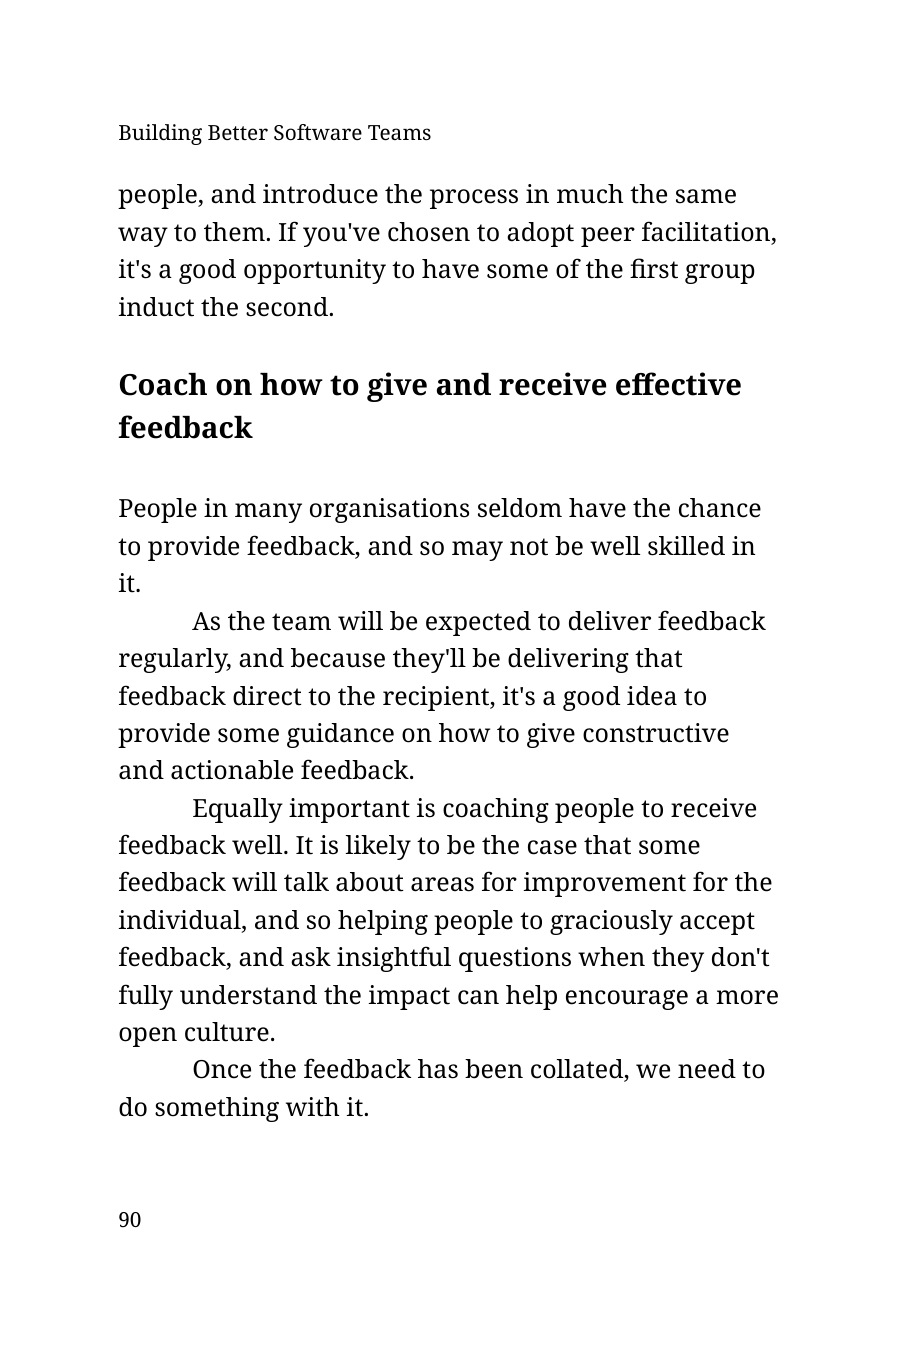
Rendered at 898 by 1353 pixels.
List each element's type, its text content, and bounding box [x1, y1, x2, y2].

text As the team will be expected to deliver feedback regularly, and because they'll be delivering that feedback direct to the recipient, it's a good idea to provide some guidance on how to give constructive and actionable feedback. [118, 603, 779, 787]
text Equally important is coaching people to receive feedback well. It is likely to be the case that some feedback will talk about areas for improvement for the individual, and so helping people to graciously accept feedback, and ask insightful questions when they don't fully understand the impact can help encourage a more open culture. [118, 790, 779, 1049]
text People in many organisations seldom have the chance to provide feedback, and so may not be well skilled in it. [118, 491, 779, 600]
text people, and introduce the process in much the same way to them. If you've chosen to adopt peer facilitation, it's a good opportunity to have some of the first group induct the second. [118, 177, 779, 323]
subtitle Coach on how to give and receive effective feedback [118, 364, 779, 447]
text Once the feedback has been collated, we need to do something with it. [118, 1052, 779, 1123]
